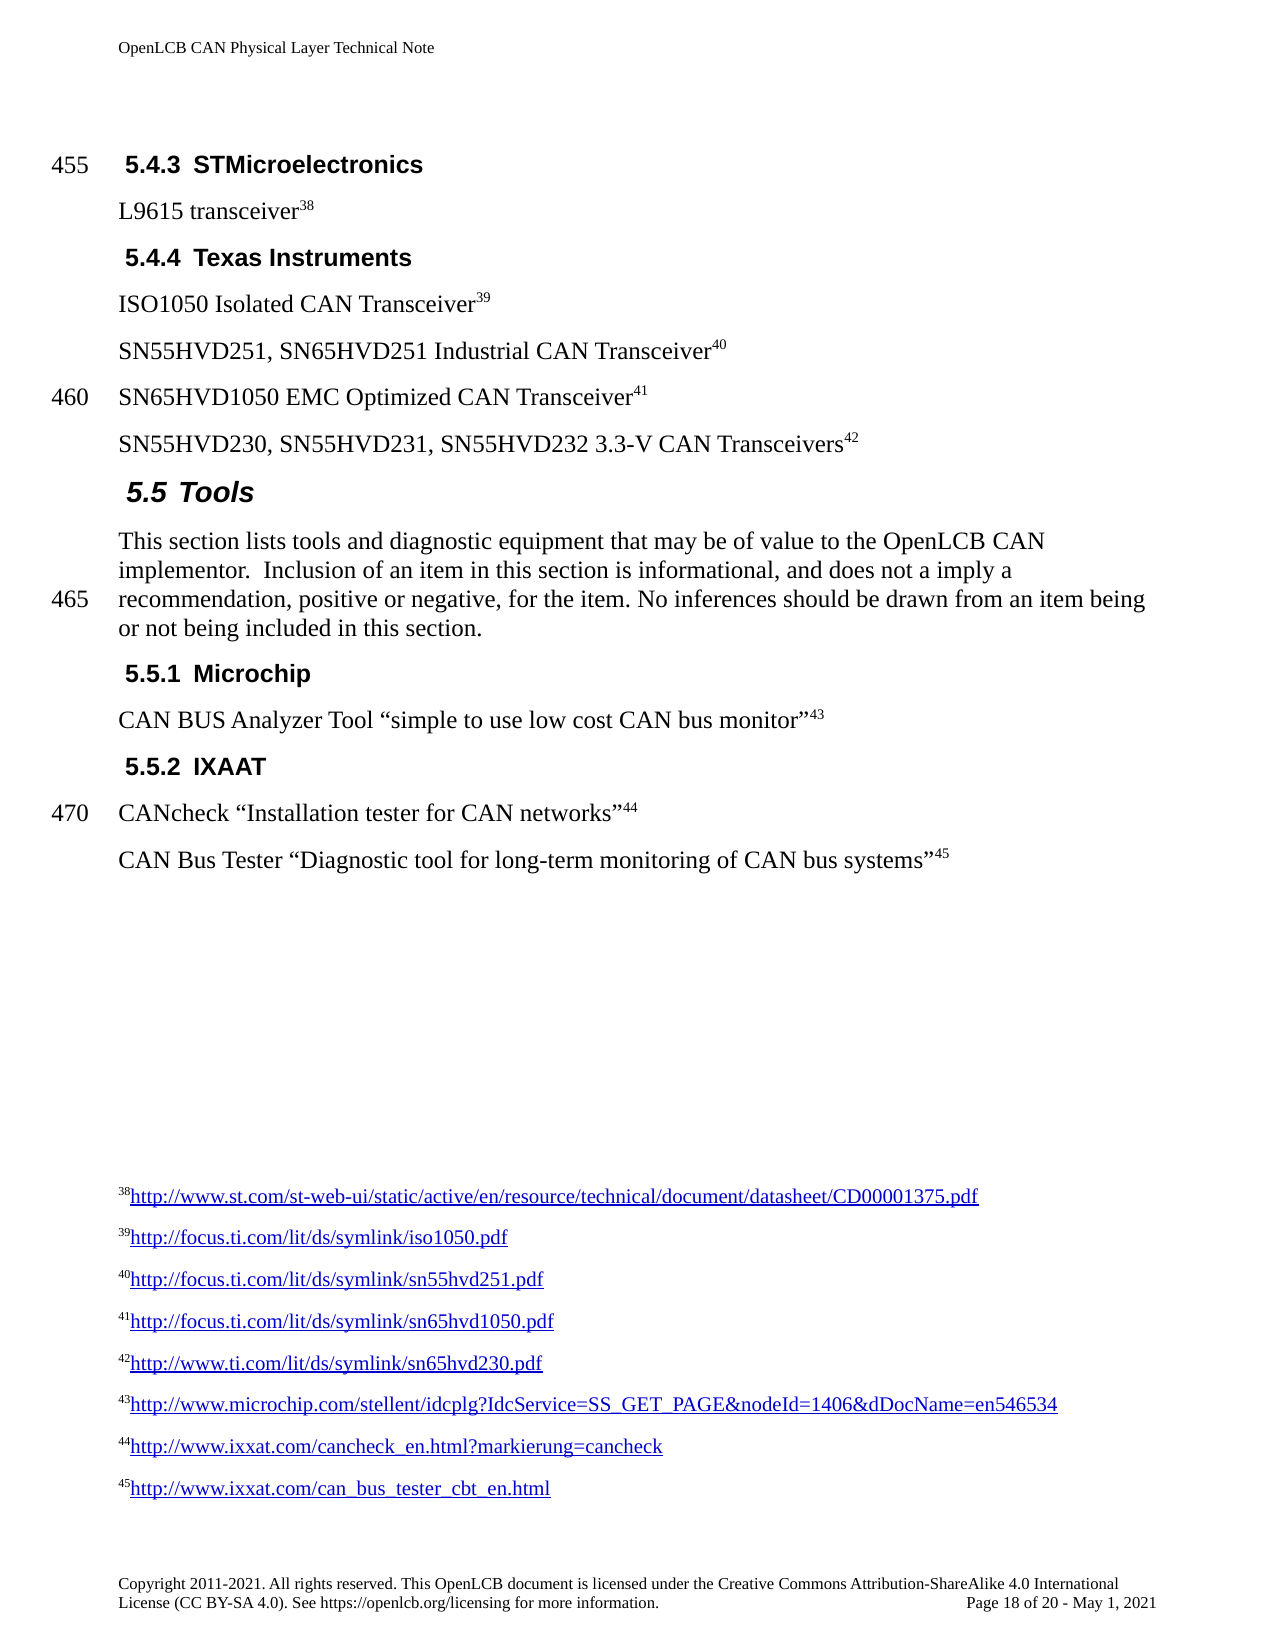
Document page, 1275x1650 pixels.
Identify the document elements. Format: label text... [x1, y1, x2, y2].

text http://focus.ti.com/lit/ds/symlink/sn55hvd251.pdf [118, 1267, 1157, 1291]
text L9615 transceiver [118, 196, 1157, 225]
text SN55HVD251, SN65HVD251 Industrial CAN Transceiver [118, 336, 1157, 364]
subtitle Texas Instruments [118, 243, 1157, 272]
text http://www.microchip.com/stellent/idcplg?IdcService=SS_GET_PAGE&nodeId=1406&dDocName=en546534 [118, 1392, 1157, 1416]
text ISO1050 Isolated CAN Transceiver [118, 289, 1157, 318]
text http://www.ixxat.com/cancheck_en.html?markierung=cancheck [118, 1434, 1157, 1458]
text http://www.st.com/st-web-ui/static/active/en/resource/technical/document/datasheet/CD00001375.pdf [118, 1183, 1157, 1208]
text SN65HVD1050 EMC Optimized CAN Transceiver [118, 382, 1157, 411]
subtitle Tools [118, 475, 1157, 509]
text This section lists tools and diagnostic equipment that may be of value to the OpenLCB CAN implementor. Inclusion of an item in this section is informational, and does not a imply a recommendation, positive or negative, for the item. No inferences should be drawn from an item being or not being included in this section. [118, 526, 1157, 641]
text CAN BUS Analyzer Tool “simple to use low cost CAN bus monitor” [118, 706, 1157, 734]
subtitle STMicroelectronics [118, 150, 1157, 179]
text CAN Bus Tester “Diagnostic tool for long-term monitoring of CAN bus systems” [118, 845, 1157, 874]
text http://focus.ti.com/lit/ds/symlink/iso1050.pdf [118, 1225, 1157, 1249]
subtitle IXAAT [118, 752, 1157, 781]
text http://www.ixxat.com/can_bus_tester_cbt_en.html [118, 1476, 1157, 1500]
text CANcheck “Installation tester for CAN networks” [118, 798, 1157, 827]
text SN55HVD230, SN55HVD231, SN55HVD232 3.3-V CAN Transceivers [118, 429, 1157, 457]
text http://focus.ti.com/lit/ds/symlink/sn65hvd1050.pdf [118, 1309, 1157, 1333]
text http://www.ti.com/lit/ds/symlink/sn65hvd230.pdf [118, 1351, 1157, 1375]
subtitle Microchip [118, 659, 1157, 688]
